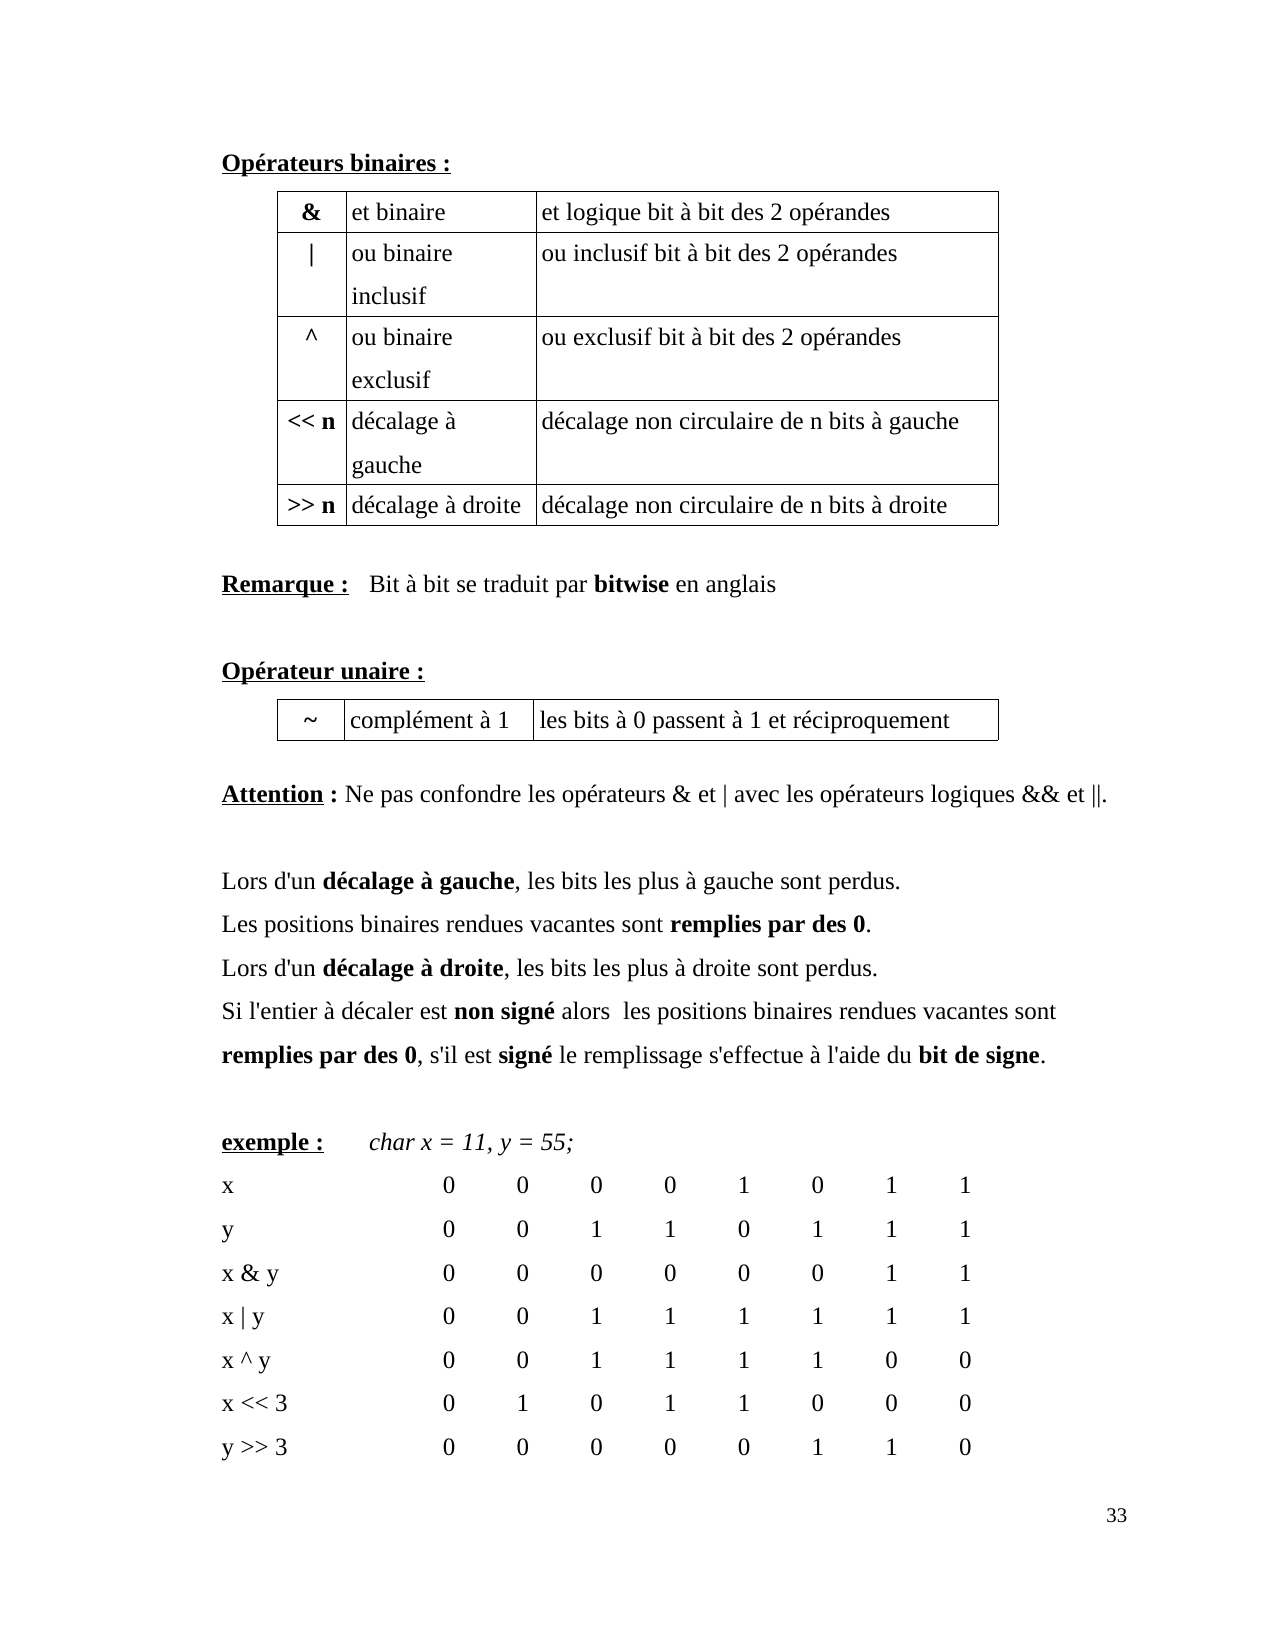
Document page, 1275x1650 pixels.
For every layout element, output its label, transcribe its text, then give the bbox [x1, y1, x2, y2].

table_header ~ [278, 700, 344, 740]
table_cell décalage non circulaire de n bits à droite [537, 485, 998, 525]
table_header et binaire [347, 192, 536, 232]
table_cell décalage non circulaire de n bits à gauche [537, 401, 998, 484]
text x ^ y 0 0 1 1 1 1 0 0 [221, 1344, 1127, 1373]
table_header complément à 1 [345, 700, 533, 740]
table_cell décalage à droite [347, 485, 536, 525]
text Lors d'un décalage à gauche, les bits les plus à gauche sont perdus. [221, 866, 1127, 894]
text Opérateurs binaires : [221, 148, 1127, 177]
text Lors d'un décalage à droite, les bits les plus à droite sont perdus. [221, 953, 1127, 982]
text x & y 0 0 0 0 0 0 1 1 [221, 1257, 1127, 1286]
table_cell << n [278, 401, 346, 484]
text x | y 0 0 1 1 1 1 1 1 [221, 1301, 1127, 1330]
table_cell ^ [278, 317, 346, 400]
table_header et logique bit à bit des 2 opérandes [537, 192, 998, 232]
table_cell ou binaire exclusif [347, 317, 536, 400]
text x 0 0 0 0 1 0 1 1 [221, 1170, 1127, 1199]
table_cell | [278, 233, 346, 316]
text Remarque : Bit à bit se traduit par bitwise en anglais [148, 568, 1127, 598]
text Les positions binaires rendues vacantes sont remplies par des 0. [221, 909, 1127, 938]
table_cell >> n [278, 485, 346, 525]
table_cell ou exclusif bit à bit des 2 opérandes [537, 317, 998, 400]
text y 0 0 1 1 0 1 1 1 [221, 1214, 1127, 1243]
table_cell décalage à gauche [347, 401, 536, 484]
text y >> 3 0 0 0 0 0 1 1 0 [221, 1432, 1127, 1461]
text x << 3 0 1 0 1 1 0 0 0 [221, 1388, 1127, 1417]
text exemple : char x = 11, y = 55; [221, 1127, 1127, 1156]
text Si l'entier à décaler est non signé alors les positions binaires rendues vacantes sont remplies par des 0, s'il est signé le remplissage s'effectue à l'aide du bit de signe. [221, 996, 1127, 1069]
table_header & [278, 192, 346, 232]
table_header les bits à 0 passent à 1 et réciproquement [534, 700, 998, 740]
text Opérateur unaire : [221, 656, 1127, 685]
table_cell ou binaire inclusif [347, 233, 536, 316]
text Attention : Ne pas confondre les opérateurs & et | avec les opérateurs logiques && et ||. [221, 778, 1127, 807]
table_cell ou inclusif bit à bit des 2 opérandes [537, 233, 998, 316]
